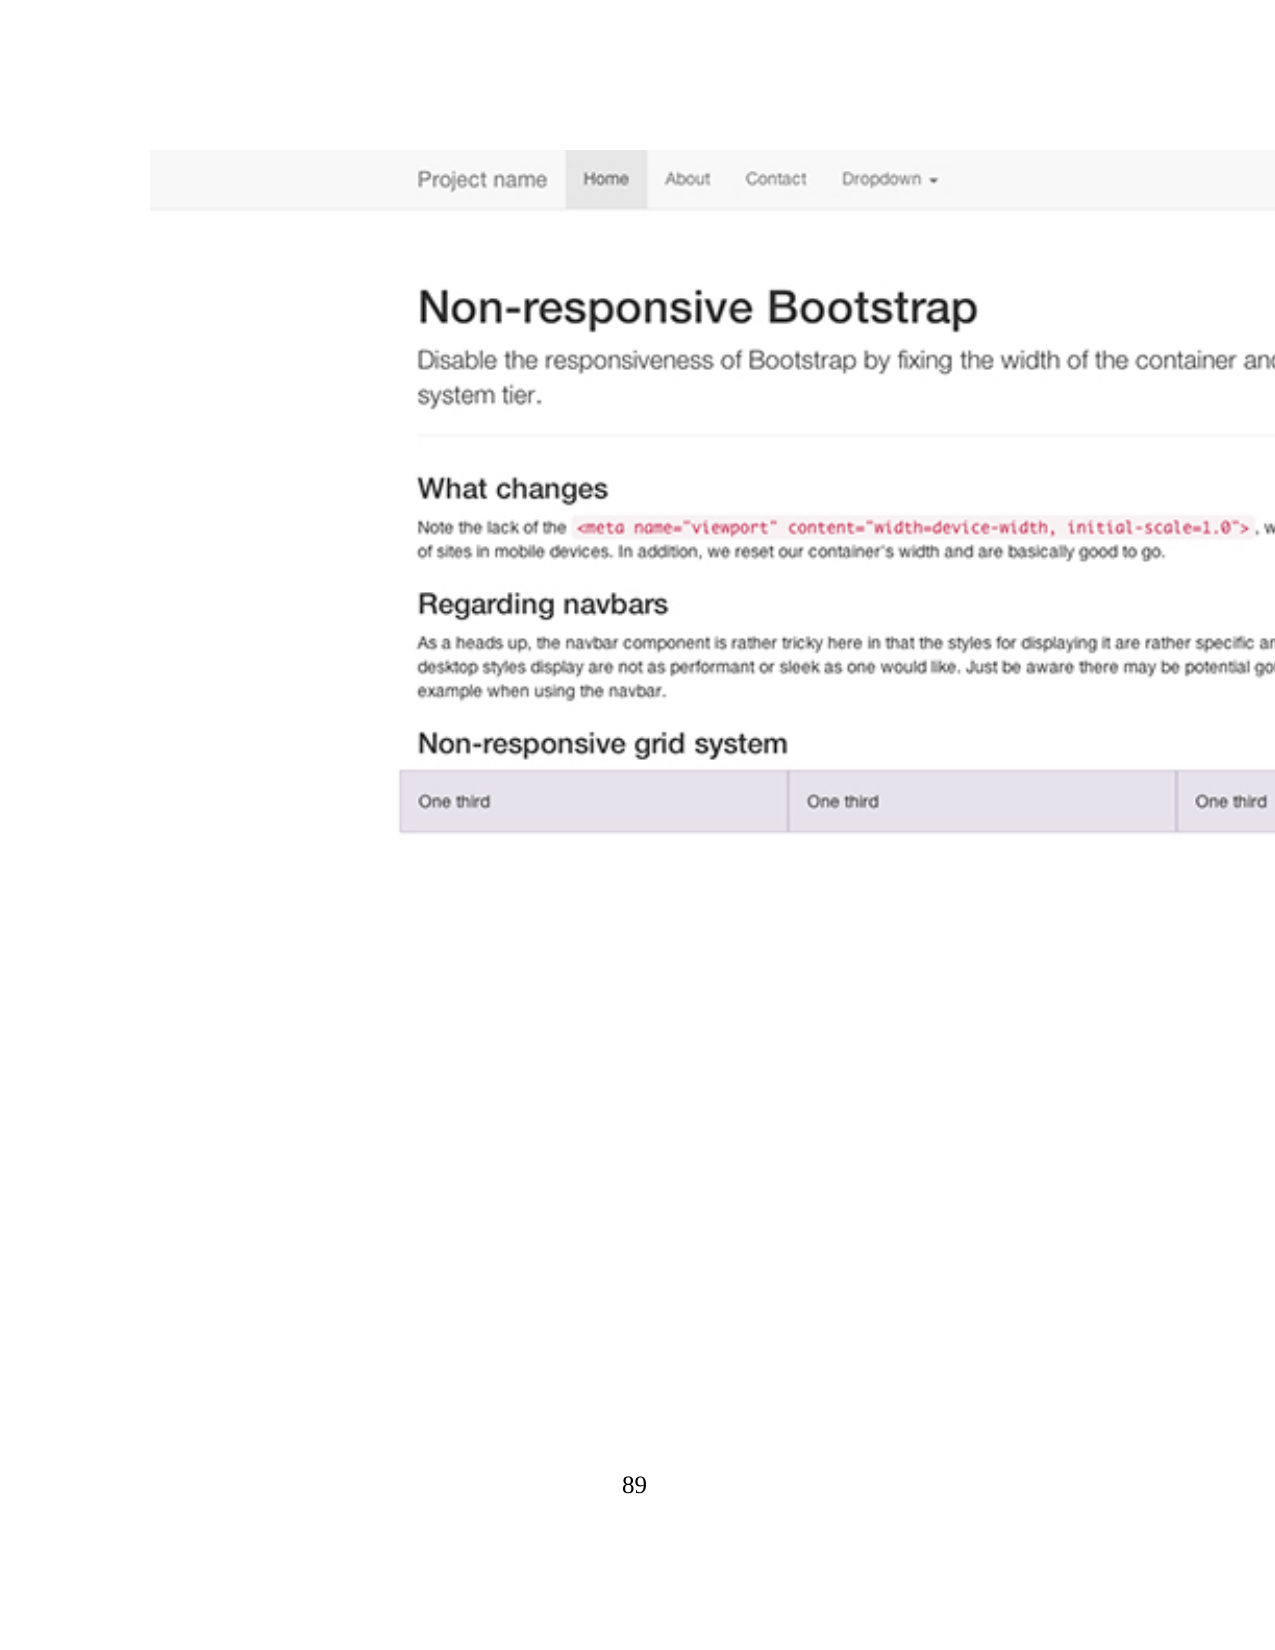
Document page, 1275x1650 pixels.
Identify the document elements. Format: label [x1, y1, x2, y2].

picture [150, 150, 1275, 1400]
